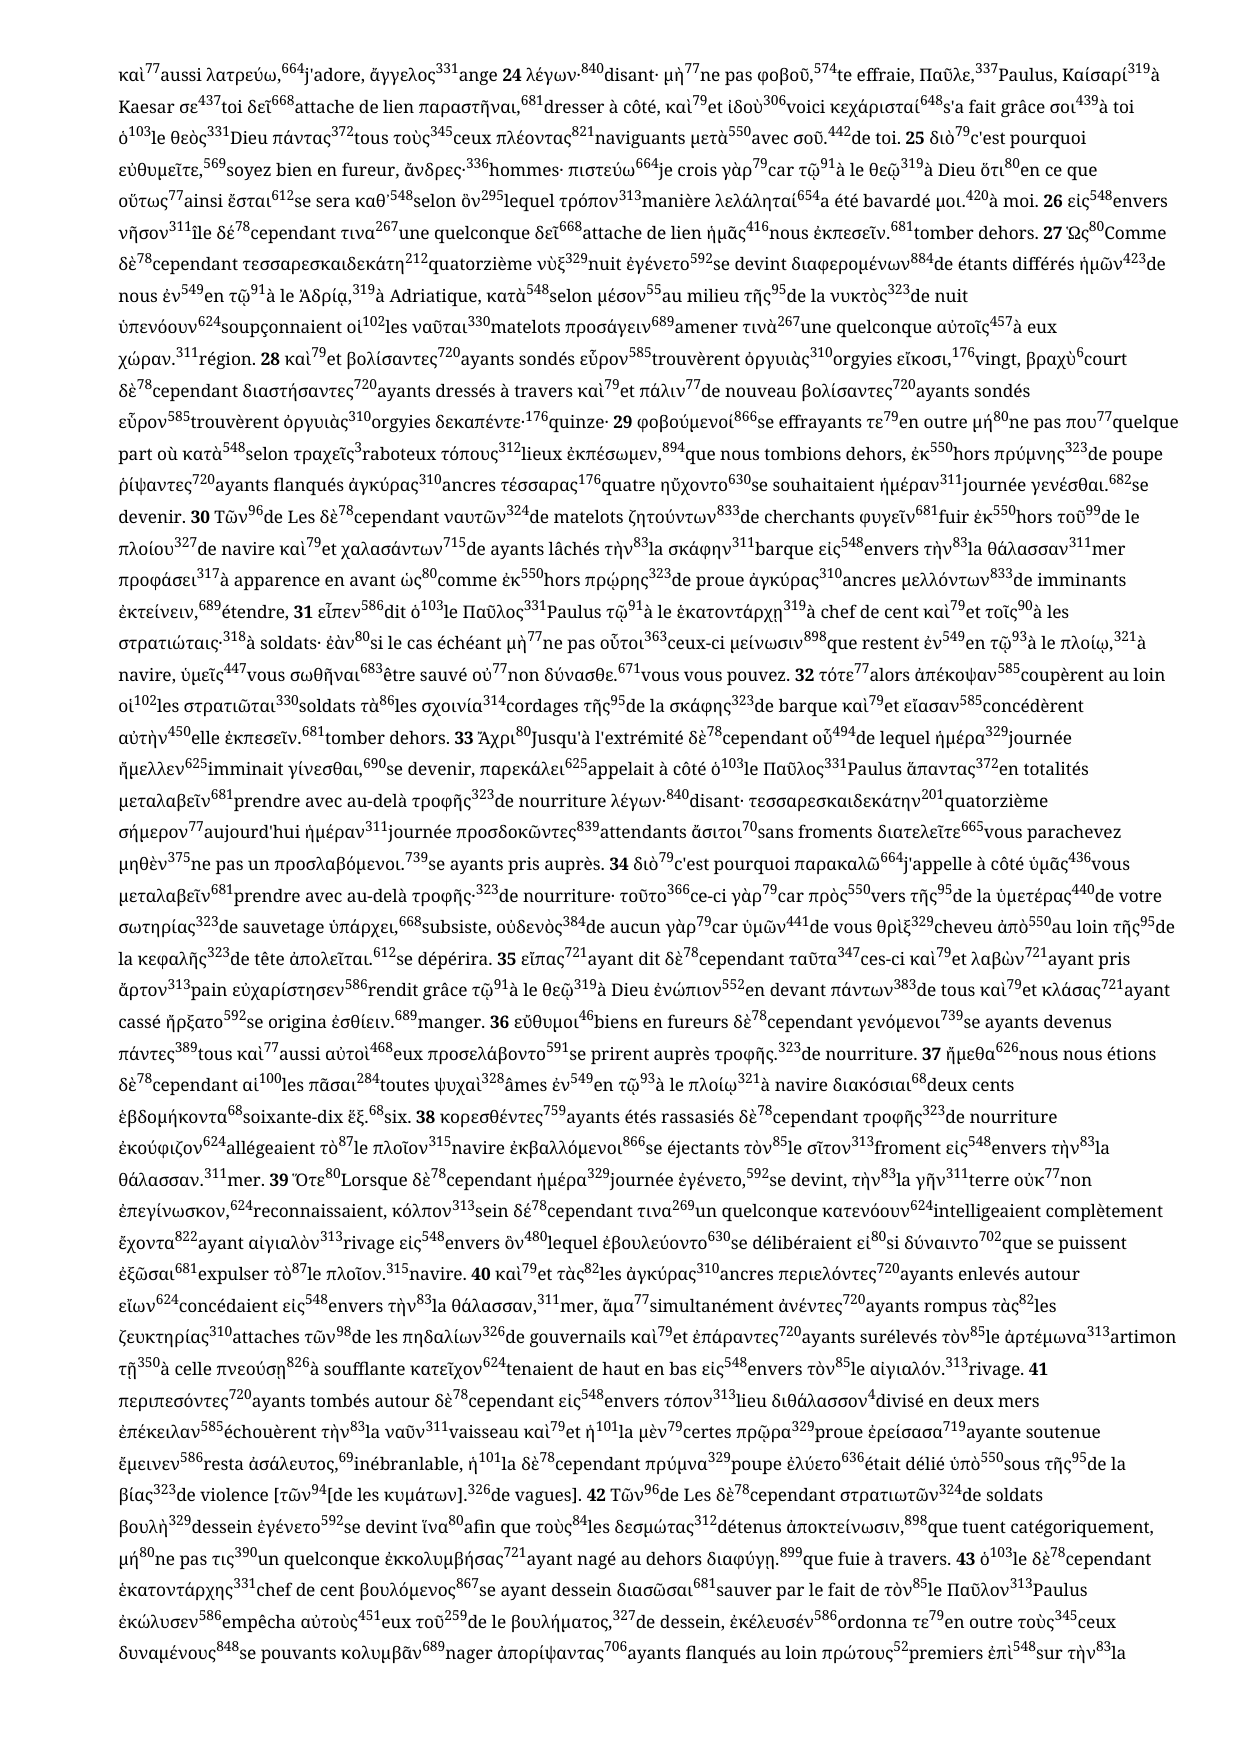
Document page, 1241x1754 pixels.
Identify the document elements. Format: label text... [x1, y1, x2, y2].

text 1 Ὡς80Comme δὲ78cependant ἐκρίθη600fut jugé τοῦ360de ce ἀποπλεῖν689naviguer au loin ἡμᾶς416nous εἰς548envers τὴν83la Ἰταλίαν,311Italie, παρεδίδουν624transmettaient τόν85le τε79en outre Παῦλον313Paulus καί79et τινας268des quelconques ἑτέρους114autres-différents δεσμώτας312détenus ἑκατοντάρχῃ319à chef de cent ὀνόματι321à nom Ἰουλίῳ319à Ioulios σπείρης323de spirale Σεβαστῆς.14de Vénérable. 2 ἐπιβάντες720ayants surmontés δὲ78cependant πλοίῳ321à navire Ἀδραμυττηνῷ12à Adramytte μέλλοντι830à imminant πλεῖν689naviguer εἰς548envers τοὺς84les κατὰ548selon τὴν83la Ἀσίαν311Asie τόπους312lieux ἀνήχθημεν595nous fûmes conduit de bas en haut ὄντος834de étant σὺν549avec ἡμῖν419à nous Ἀριστάρχου325de Aristarque Μακεδόνος325de Macédonien Θεσσαλονικέως.325de Thessalonicien. 3 τῇ89à la τε79en outre ἑτέρᾳ376à autre-différente κατήχθημεν595nous fûmes mené de haut en bas εἰς548envers Σιδῶνα,311Sidon, φιλανθρώπως77en amitié de l'humain τε79en outre ὁ103le Ἰούλιος331Ioulios τῷ91à le Παύλῳ319à Paulus χρησάμενος740se ayant utilisé ἐπέτρεψεν586permit πρὸς548vers τοὺς244les φίλους52amis πορευθέντι748à ayant été allé ἐπιμελείας323de soin τυχεῖν.681obtenir. 4 κἀκεῖθεν77et de là ἀναχθέντες759ayants étés conduits de bas en haut ὑπεπλεύσαμεν581nous naviguâmes sous τὴν83la Κύπρον311Chypre διὰ548par le fait de τὸ348ce τοὺς84les ἀνέμους312vents εἶναι689être ἐναντίους,31aux encontres, 5 τό87le τε79en outre πέλαγος315haute mer τὸ348ce κατὰ548selon τὴν83la Κιλικίαν311Cilicie καὶ79et Παμφυλίαν311Pamphylie διαπλεύσαντες720ayants navigués à travers κατήλθομεν581nous vînmes de haut en bas εἰς548envers Μύρα314Myra τῆς95de la Λυκίας.323de Lycie. 6 Κἀκεῖ77Et là εὑρὼν721ayant trouvé ὁ103le ἑκατοντάρχης331chef de cent πλοῖον315navire Ἀλεξανδρῖνον6Alexandrinus πλέον824naviguant εἰς548envers τὴν83la Ἰταλίαν311Italie ἐνεβίβασεν586fit embarquer ἡμᾶς416nous εἰς548envers αὐτό.454lui. 7 ἐν549en ἱκαναῖς7à assez-importantes δὲ78cependant ἡμέραις316à journées βραδυπλοοῦντες839naviguants lentement καὶ79et μόλις77laborieusement γενόμενοι739se ayants devenus κατὰ548selon τὴν83la Κνίδον,311Knidos, μὴ77ne pas προσεῶντος834de concédant vers ἡμᾶς416nous τοῦ97de le ἀνέμου325de vent ὑπεπλεύσαμεν581nous naviguâmes sous τὴν83la Κρήτην311Crète κατὰ548selon Σαλμώνην,311Salmone, 8 μόλις77laborieusement τε79en outre παραλεγόμενοι866se côtoyants αὐτὴν450elle ἤλθομεν581nous vînmes εἰς548envers τόπον313lieu τινὰ269un quelconque καλούμενον875étant appelé Καλοὺς3Beaux λιμένας312ports ᾧ486à lequel ἐγγὺς77proche πόλις329cité ἦν625était Λασαία.329Lasaia. 9 Ἱκανοῦ16de Assez-important δὲ78cependant χρόνου325de temps διαγενομένου734de se ayant devenu au travers καὶ79et ὄντος834de étant ἤδη77déjà ἐπισφαλοῦς42de prompt à chute τοῦ97de le πλοὸς325de navigation διὰ548par le fait de τὸ348ce καὶ77aussi τὴν83la νηστείαν311jeûne ἤδη77déjà παρεληλυθέναι686avoir passé à côté παρῄνει625exhortait ὁ103le Παῦλος331Paulus 10 λέγων840disant αὐτοῖς·457à eux· ἄνδρες,336hommes, θεωρῶ664j'observe ὅτι80en ce que μετὰ550avec ὕβρεως323de brutalité καὶ79et πολλῆς279de nombreuse ζημίας323de dommage οὐ77non μόνον77seulement τοῦ99de le φορτίου327de charge καὶ79et τοῦ99de le πλοίου327de navire ἀλλὰ79mais καὶ77aussi τῶν94de les ψυχῶν322de âmes ἡμῶν423de nous μέλλειν689imminer ἔσεσθαι685se avoir à être τὸν85le πλοῦν.313navigation. 11 ὁ103le δὲ78cependant ἑκατοντάρχης331chef de cent τῷ91à le κυβερνήτῃ319à pilote καὶ79et τῷ91à le ναυκλήρῳ319à nautonier μᾶλλον77davantage ἐπείθετο636était persuadé ἢ79ou τοῖς353à ces ὑπὸ550sous Παύλου325de Paulus λεγομένοις.881à étants dits. 12 ἀνευθέτου42de pas bien placé δὲ78cependant τοῦ97de le λιμένος325de port ὑπάρχοντος834de subsistant πρὸς548vers παραχειμασίαν311hivernage à côté οἱ102les πλείονες70plus nombreusement ἔθεντο591se posèrent βουλὴν311dessein ἀναχθῆναι683être conduit de bas en haut ἐκεῖθεν,77de là, εἴ80si πως77en quelque manière δύναιντο702que se puissent καταντήσαντες720ayants atteints à l'encontre εἰς548envers Φοίνικα313Foinikas παραχειμάσαι681hiverner à côté λιμένα313port τῆς95de la Κρήτης323de Crète βλέποντα822regardant κατὰ548selon λίβα313sud-ouest καὶ79et κατὰ548selon χῶρον.313nord-ouest. 13 Ὑποπνεύσαντος716de Ayant soufflé en dessous δὲ78cependant νότου325de sud δόξαντες720ayants estimés τῆς95de la προθέσεως323de proposition κεκρατηκέναι,686avoir saisi avec force, ἄραντες720ayants levés ἆσσον77de près παρελέγοντο630se côtoyaient τὴν83la Κρήτην.311Crète. 14 μετ᾽548après οὐ77non πολὺ375nombreux δὲ78cependant ἔβαλεν586jeta κατ᾽550contre αὐτῆς462de elle ἄνεμος331vent τυφωνικὸς22typhonien ὁ364celui καλούμενος891étant appelé εὐρακύλων·331Eurakulon· 15 συναρπασθέντος756de ayant été ravi avec δὲ78cependant τοῦ99de le πλοίου327de navire καὶ79et μὴ77ne pas δυναμένου863de se pouvant ἀντοφθαλμεῖν689voir contre τῷ91à le ἀνέμῳ319à vent ἐπιδόντες720ayants donnés de surcroît ἐφερόμεθα.632nous étions porté. 16 νησίον315îlot δέ78cependant τι271un quelconque ὑποδραμόντες720ayants courus sous καλούμενον877étant appelé Καῦδα315Κauda ἰσχύσαμεν581nous eûmes la ténacité μόλις77laborieusement περικρατεῖς46forts autour γενέσθαι682se devenir τῆς95de la σκάφης,323de barque, 17 ἣν478laquelle ἄραντες720ayants levés βοηθείαις316à aides ἐχρῶντο630se utilisaient ὑποζωννύντες839ceignants au dessous τὸ87le πλοῖον,315navire, φοβούμενοί866se effrayants τε79en outre μὴ80ne pas εἰς548envers τὴν83la Σύρτιν311Syrte ἐκπέσωσιν,898que tombent dehors, χαλάσαντες720ayants lâchés τὸ87le σκεῦος,315ustensile, οὕτως77ainsi ἐφέροντο.635étaient porté. 18 σφοδρῶς77en véhémence δὲ78cependant χειμαζομένων884de étants tempêtés ἡμῶν423de nous τῇ350à celle ἑξῆς77suivant ἐκβολὴν311éjection ἐποιοῦντο630se faisaient 19 καὶ79et τῇ89à la τρίτῃ57à troisième αὐτόχειρες70de leurs propres mains τὴν83la σκευὴν311équipement τοῦ99de le πλοίου327de navire ἔρριψαν.585flanquèrent. 20 μήτε79et ni δὲ78cependant ἡλίου325de soleil μήτε79et ni ἄστρων326de astres ἐπιφαινόντων835de brillants sur ἐπὶ548sur πλείονας1plus nombreusement ἡμέρας,310journées, χειμῶνός325de tempête hivernale τε79en outre οὐκ77non ὀλίγου384de peu ἐπικειμένου,861de se couchant sur, λοιπὸν77pour le reste περιῃρεῖτο636était enlevé autour ἐλπὶς329espérance πᾶσα285toute τοῦ360de ce σῴζεσθαι692être sauvé ἡμᾶς.416nous. 21 Πολλῆς279de Nombreuse τε79en outre ἀσιτίας323de abstinence de froment ὑπαρχούσης832de subsistante τότε77alors σταθεὶς760ayant été dressé ὁ103le Παῦλος331Paulus ἐν549en μέσῳ61à au milieu αὐτῶν463de eux εἶπεν·586dit· ἔδει625attachait de lien μέν,77certes, ὦ304O ἄνδρες,336hommes, πειθαρχήσαντάς706ayants obéis à l'autorité μοι420à moi μὴ77ne pas ἀνάγεσθαι692être conduit de bas en haut ἀπὸ550au loin τῆς95de la Κρήτης323de Crète κερδῆσαί681gagner τε79en outre τὴν83la ὕβριν311brutalité ταύτην136celle-ci καὶ79et τὴν83la ζημίαν.311dommage. 22 καὶ79et τὰ347ces νῦν77maintenant παραινῶ664j'exhorte ὑμᾶς436vous εὐθυμεῖν·689être bien en fureur· ἀποβολὴ329rejet au loin γὰρ79car ψυχῆς323de âme οὐδεμία285aucune ἔσται612se sera ἐξ550hors ὑμῶν441de vous πλὴν552toutefois τοῦ99de le πλοίου.327de navire. 23 παρέστη586dressa à côté γάρ79car μοι420à moi ταύτῃ142à celle-ci τῇ89à la νυκτὶ317à nuit τοῦ97de le θεοῦ,325de Dieu, οὗ492de lequel εἰμι664je suis [ἐγὼ]431[moi] ᾧ486à lequel καὶ77aussi λατρεύω,664j'adore, ἄγγελος331ange 24 λέγων·840disant· μὴ77ne pas φοβοῦ,574te effraie, Παῦλε,337Paulus, Καίσαρί319à Kaesar σε437toi δεῖ668attache de lien παραστῆναι,681dresser à côté, καὶ79et ἰδοὺ306voici κεχάρισταί648s'a fait grâce σοι439à toi ὁ103le θεὸς331Dieu πάντας372tous τοὺς345ceux πλέοντας821naviguants μετὰ550avec σοῦ.442de toi. 25 διὸ79c'est pourquoi εὐθυμεῖτε,569soyez bien en fureur, ἄνδρες·336hommes· πιστεύω664je crois γὰρ79car τῷ91à le θεῷ319à Dieu ὅτι80en ce que οὕτως77ainsi ἔσται612se sera καθ᾽548selon ὃν295lequel τρόπον313manière λελάληταί654a été bavardé μοι.420à moi. 26 εἰς548envers νῆσον311île δέ78cependant τινα267une quelconque δεῖ668attache de lien ἡμᾶς416nous ἐκπεσεῖν.681tomber dehors. 27 Ὡς80Comme δὲ78cependant τεσσαρεσκαιδεκάτη212quatorzième νὺξ329nuit ἐγένετο592se devint διαφερομένων884de étants différés ἡμῶν423de nous ἐν549en τῷ91à le Ἀδρίᾳ,319à Adriatique, κατὰ548selon μέσον55au milieu τῆς95de la νυκτὸς323de nuit ὑπενόουν624soupçonnaient οἱ102les ναῦται330matelots προσάγειν689amener τινὰ267une quelconque αὐτοῖς457à eux χώραν.311région. 28 καὶ79et βολίσαντες720ayants sondés εὗρον585trouvèrent ὀργυιὰς310orgyies εἴκοσι,176vingt, βραχὺ6court δὲ78cependant διαστήσαντες720ayants dressés à travers καὶ79et πάλιν77de nouveau βολίσαντες720ayants sondés εὗρον585trouvèrent ὀργυιὰς310orgyies δεκαπέντε·176quinze· 29 φοβούμενοί866se effrayants τε79en outre μή80ne pas που77quelque part où κατὰ548selon τραχεῖς3raboteux τόπους312lieux ἐκπέσωμεν,894que nous tombions dehors, ἐκ550hors πρύμνης323de poupe ῥίψαντες720ayants flanqués ἀγκύρας310ancres τέσσαρας176quatre ηὔχοντο630se souhaitaient ἡμέραν311journée γενέσθαι.682se devenir. 30 Τῶν96de Les δὲ78cependant ναυτῶν324de matelots ζητούντων833de cherchants φυγεῖν681fuir ἐκ550hors τοῦ99de le πλοίου327de navire καὶ79et χαλασάντων715de ayants lâchés τὴν83la σκάφην311barque εἰς548envers τὴν83la θάλασσαν311mer προφάσει317à apparence en avant ὡς80comme ἐκ550hors πρῴρης323de proue ἀγκύρας310ancres μελλόντων833de imminants ἐκτείνειν,689étendre, 31 εἶπεν586dit ὁ103le Παῦλος331Paulus τῷ91à le ἑκατοντάρχῃ319à chef de cent καὶ79et τοῖς90à les στρατιώταις·318à soldats· ἐὰν80si le cas échéant μὴ77ne pas οὗτοι363ceux-ci μείνωσιν898que restent ἐν549en τῷ93à le πλοίῳ,321à navire, ὑμεῖς447vous σωθῆναι683être sauvé οὐ77non δύνασθε.671vous vous pouvez. 32 τότε77alors ἀπέκοψαν585coupèrent au loin οἱ102les στρατιῶται330soldats τὰ86les σχοινία314cordages τῆς95de la σκάφης323de barque καὶ79et εἴασαν585concédèrent αὐτὴν450elle ἐκπεσεῖν.681tomber dehors. 33 Ἄχρι80Jusqu'à l'extrémité δὲ78cependant οὗ494de lequel ἡμέρα329journée ἤμελλεν625imminait γίνεσθαι,690se devenir, παρεκάλει625appelait à côté ὁ103le Παῦλος331Paulus ἅπαντας372en totalités μεταλαβεῖν681prendre avec au-delà τροφῆς323de nourriture λέγων·840disant· τεσσαρεσκαιδεκάτην201quatorzième σήμερον77aujourd'hui ἡμέραν311journée προσδοκῶντες839attendants ἄσιτοι70sans froments διατελεῖτε665vous parachevez μηθὲν375ne pas un προσλαβόμενοι.739se ayants pris auprès. 34 διὸ79c'est pourquoi παρακαλῶ664j'appelle à côté ὑμᾶς436vous μεταλαβεῖν681prendre avec au-delà τροφῆς·323de nourriture· τοῦτο366ce-ci γὰρ79car πρὸς550vers τῆς95de la ὑμετέρας440de votre σωτηρίας323de sauvetage ὑπάρχει,668subsiste, οὐδενὸς384de aucun γὰρ79car ὑμῶν441de vous θρὶξ329cheveu ἀπὸ550au loin τῆς95de la κεφαλῆς323de tête ἀπολεῖται.612se dépérira. 35 εἴπας721ayant dit δὲ78cependant ταῦτα347ces-ci καὶ79et λαβὼν721ayant pris ἄρτον313pain εὐχαρίστησεν586rendit grâce τῷ91à le θεῷ319à Dieu ἐνώπιον552en devant πάντων383de tous καὶ79et κλάσας721ayant cassé ἤρξατο592se origina ἐσθίειν.689manger. 36 εὔθυμοι46biens en fureurs δὲ78cependant γενόμενοι739se ayants devenus πάντες389tous καὶ77aussi αὐτοὶ468eux προσελάβοντο591se prirent auprès τροφῆς.323de nourriture. 37 ἤμεθα626nous nous étions δὲ78cependant αἱ100les πᾶσαι284toutes ψυχαὶ328âmes ἐν549en τῷ93à le πλοίῳ321à navire διακόσιαι68deux cents ἑβδομήκοντα68soixante-dix ἕξ.68six. 38 κορεσθέντες759ayants étés rassasiés δὲ78cependant τροφῆς323de nourriture ἐκούφιζον624allégeaient τὸ87le πλοῖον315navire ἐκβαλλόμενοι866se éjectants τὸν85le σῖτον313froment εἰς548envers τὴν83la θάλασσαν.311mer. 39 Ὅτε80Lorsque δὲ78cependant ἡμέρα329journée ἐγένετο,592se devint, τὴν83la γῆν311terre οὐκ77non ἐπεγίνωσκον,624reconnaissaient, κόλπον313sein δέ78cependant τινα269un quelconque κατενόουν624intelligeaient complètement ἔχοντα822ayant αἰγιαλὸν313rivage εἰς548envers ὃν480lequel ἐβουλεύοντο630se délibéraient εἰ80si δύναιντο702que se puissent ἐξῶσαι681expulser τὸ87le πλοῖον.315navire. 40 καὶ79et τὰς82les ἀγκύρας310ancres περιελόντες720ayants enlevés autour εἴων624concédaient εἰς548envers τὴν83la θάλασσαν,311mer, ἅμα77simultanément ἀνέντες720ayants rompus τὰς82les ζευκτηρίας310attaches τῶν98de les πηδαλίων326de gouvernails καὶ79et ἐπάραντες720ayants surélevés τὸν85le ἀρτέμωνα313artimon τῇ350à celle πνεούσῃ826à soufflante κατεῖχον624tenaient de haut en bas εἰς548envers τὸν85le αἰγιαλόν.313rivage. 41 περιπεσόντες720ayants tombés autour δὲ78cependant εἰς548envers τόπον313lieu διθάλασσον4divisé en deux mers ἐπέκειλαν585échouèrent τὴν83la ναῦν311vaisseau καὶ79et ἡ101la μὲν79certes πρῷρα329proue ἐρείσασα719ayante soutenue ἔμεινεν586resta ἀσάλευτος,69inébranlable, ἡ101la δὲ78cependant πρύμνα329poupe ἐλύετο636était délié ὑπὸ550sous τῆς95de la βίας323de violence [τῶν94[de les κυμάτων].326de vagues]. 42 Τῶν96de Les δὲ78cependant στρατιωτῶν324de soldats βουλὴ329dessein ἐγένετο592se devint ἵνα80afin que τοὺς84les δεσμώτας312détenus ἀποκτείνωσιν,898que tuent catégoriquement, μή80ne pas τις390un quelconque ἐκκολυμβήσας721ayant nagé au dehors διαφύγῃ.899que fuie à travers. 43 ὁ103le δὲ78cependant ἑκατοντάρχης331chef de cent βουλόμενος867se ayant dessein διασῶσαι681sauver par le fait de τὸν85le Παῦλον313Paulus ἐκώλυσεν586empêcha αὐτοὺς451eux τοῦ259de le βουλήματος,327de dessein, ἐκέλευσέν586ordonna τε79en outre τοὺς345ceux δυναμένους848se pouvants κολυμβᾶν689nager ἀπορίψαντας706ayants flanqués au loin πρώτους52premiers ἐπὶ548sur τὴν83la γῆν311terre ἐξιέναι689aller dehors 44 καὶ79et τοὺς84les λοιποὺς372restants οὓς372lesquels μὲν79certes ἐπὶ549sur σανίσιν,316à planches, οὓς372lesquels δὲ78cependant ἐπί550sur τινων385de des quelconques τῶν359de ces ἀπὸ550au loin τοῦ99de le πλοίου.327de navire. καὶ79et οὕτως77ainsi ἐγένετο592se devint πάντας372tous διασωθῆναι683être sauvé par le fait de ἐπὶ548sur τὴν83la γῆν.311terre. [118, 59, 1181, 1665]
